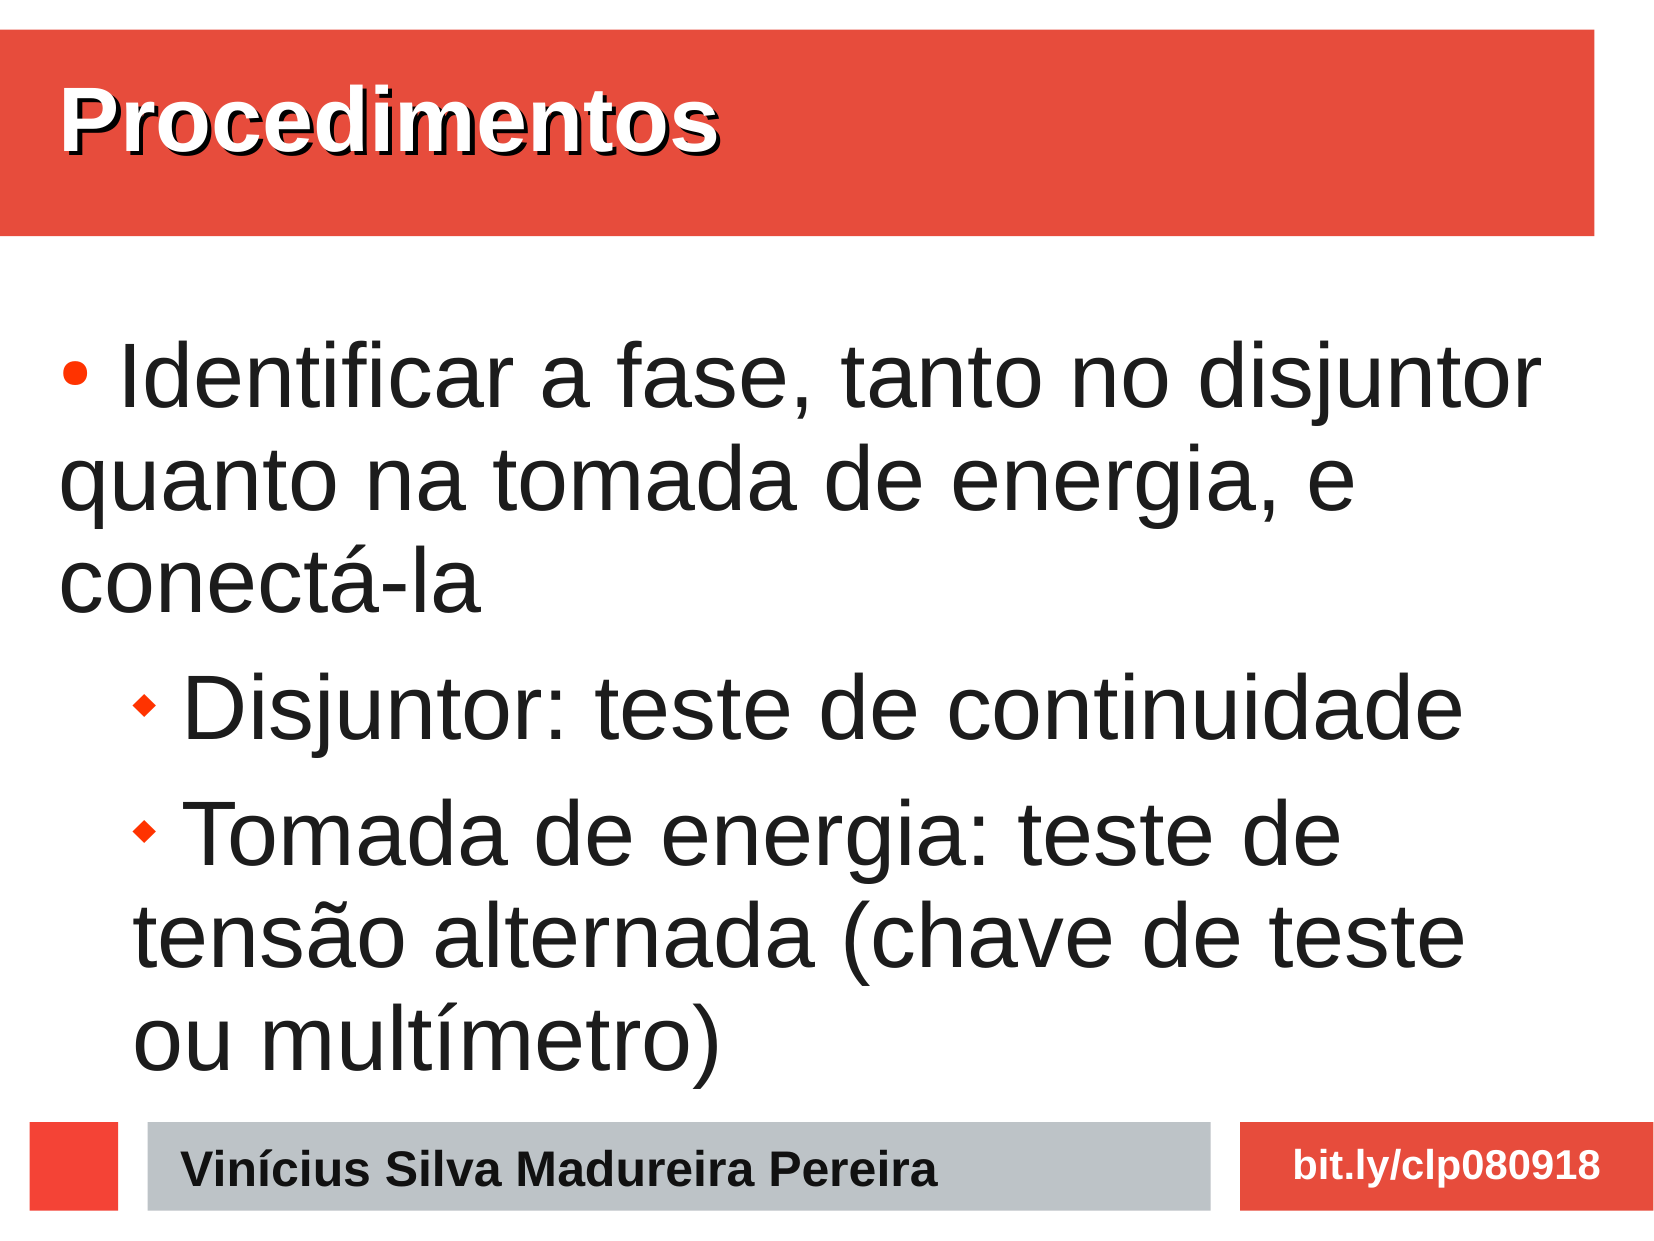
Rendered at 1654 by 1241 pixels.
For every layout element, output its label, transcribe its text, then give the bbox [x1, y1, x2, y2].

text_box Vinícius Silva Madureira Pereira [165, 1133, 1170, 1205]
text_box bit.ly/clp080918 [1228, 1133, 1654, 1205]
title Procedimentos [59, 23, 1595, 172]
list Identificar a fase, tanto no disjuntor quanto na tomada de energia, e conectá-la Disjuntor: teste de continuidade Tomada de energia: teste de tensão alternada (chave de teste ou multímetro) [59, 324, 1565, 1093]
